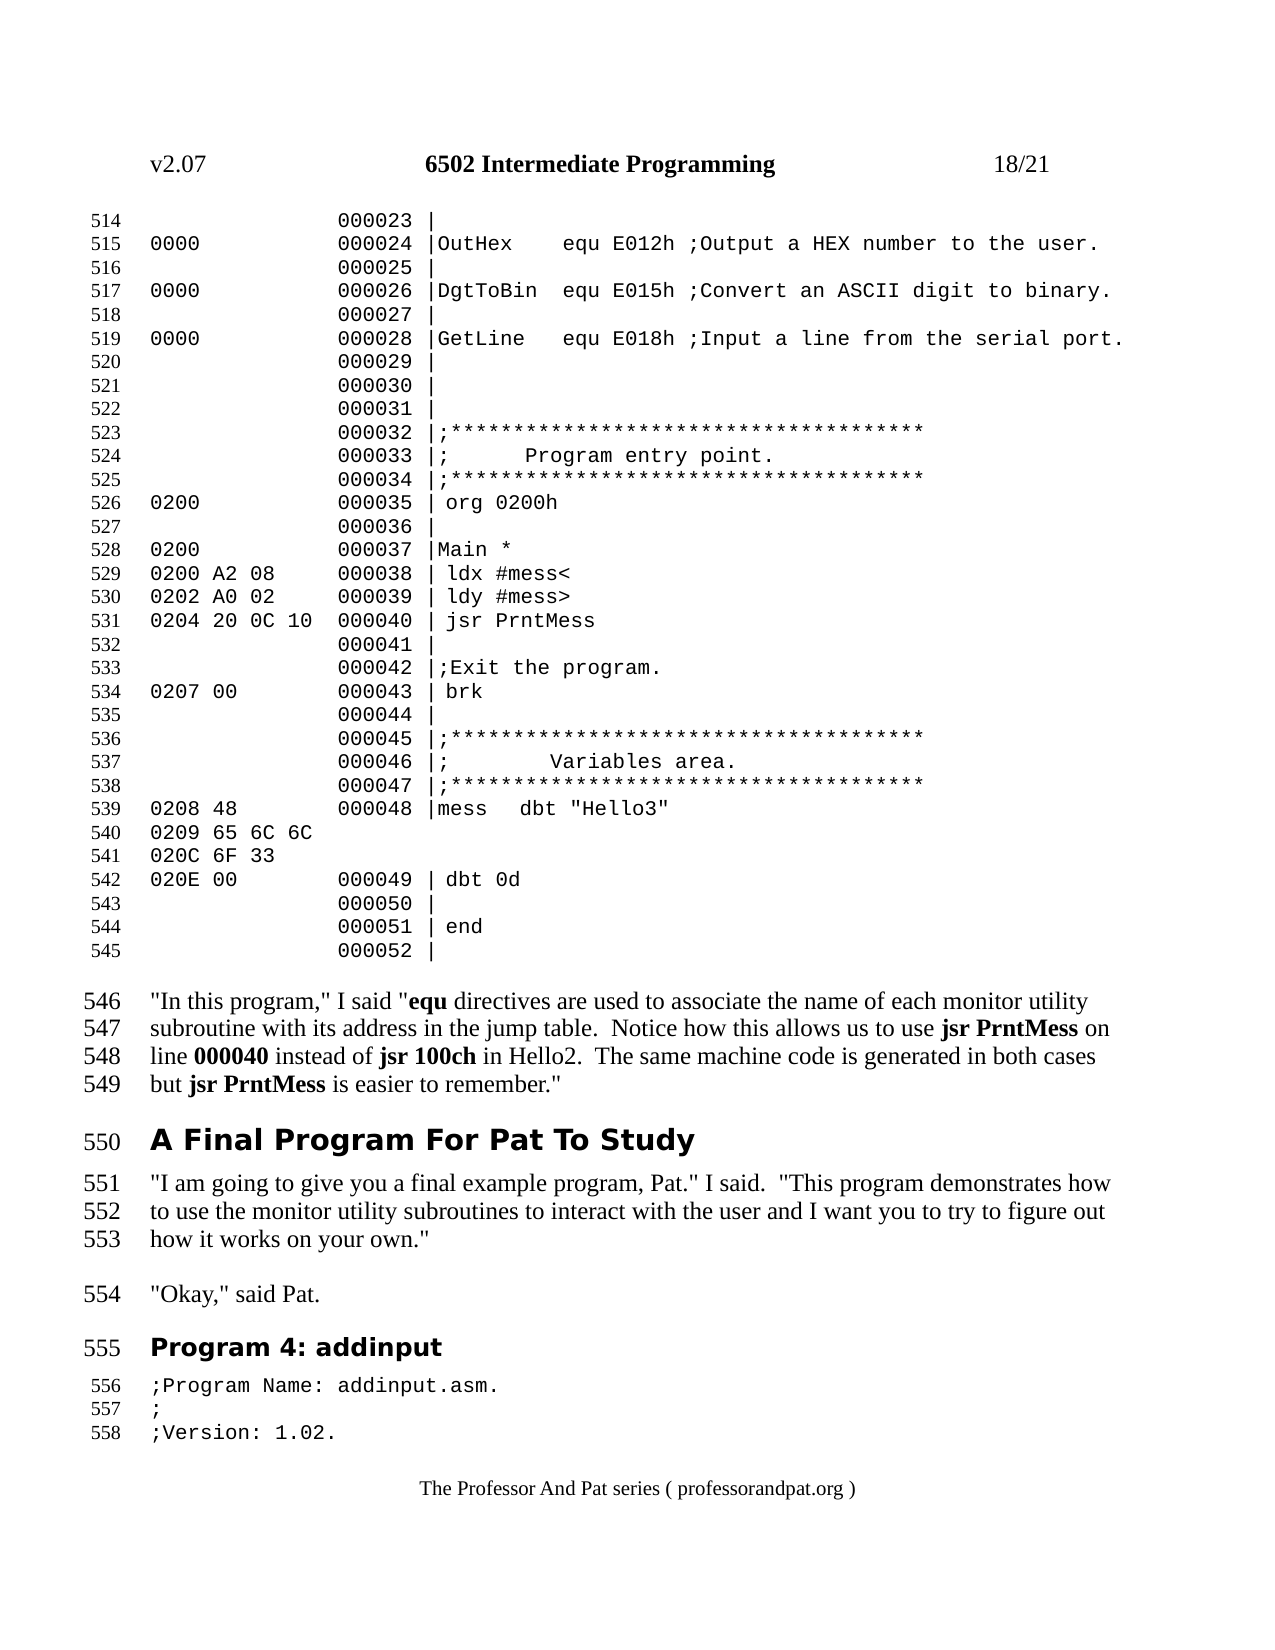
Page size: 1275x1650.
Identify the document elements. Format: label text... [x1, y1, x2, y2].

text 0200 000035 | org 0200h [150, 492, 1125, 516]
subtitle A Final Program For Pat To Study [150, 1123, 1125, 1157]
text 0204 20 0C 10 000040 | jsr PrntMess [150, 610, 1125, 634]
text "Okay," said Pat. [150, 1280, 1125, 1308]
text 0209 65 6C 6C [150, 822, 1125, 846]
text 000029 | [150, 351, 1125, 375]
text 000041 | [150, 634, 1125, 657]
subtitle Program 4: addinput [150, 1333, 1125, 1362]
text 000046 |; Variables area. [150, 751, 1125, 775]
text ; [150, 1398, 1125, 1422]
text 0202 A0 02 000039 | ldy #mess> [150, 587, 1125, 610]
text 000042 |;Exit the program. [150, 657, 1125, 681]
text 000027 | [150, 304, 1125, 328]
text 000044 | [150, 704, 1125, 728]
text 000033 |; Program entry point. [150, 445, 1125, 469]
text 000023 | [150, 210, 1125, 233]
text "In this program," I said "equ directives are used to associate the name of each monitor utility subroutine with its address in the jump table. Notice how this allows us to use jsr PrntMess on line 000040 instead of jsr 100ch in Hello2. The same machine code is generated in both cases but jsr PrntMess is easier to remember." [150, 987, 1125, 1098]
text 0000 000026 |DgtToBin equ E015h ;Convert an ASCII digit to binary. [150, 281, 1125, 304]
text 0000 000028 |GetLine equ E018h ;Input a line from the serial port. [150, 328, 1125, 351]
text 0208 48 000048 |mess dbt "Hello3" [150, 798, 1125, 822]
text 000025 | [150, 257, 1125, 281]
text 000034 |;************************************** [150, 469, 1125, 492]
text 000036 | [150, 516, 1125, 539]
text 000047 |;************************************** [150, 775, 1125, 798]
text ;Program Name: addinput.asm. [150, 1375, 1125, 1398]
text 020E 00 000049 | dbt 0d [150, 869, 1125, 893]
text 000051 | end [150, 916, 1125, 940]
text ;Version: 1.02. [150, 1422, 1125, 1445]
text 000052 | [150, 940, 1125, 963]
text 0000 000024 |OutHex equ E012h ;Output a HEX number to the user. [150, 233, 1125, 257]
text 0207 00 000043 | brk [150, 681, 1125, 704]
text 000031 | [150, 398, 1125, 422]
text 000030 | [150, 375, 1125, 398]
text 020C 6F 33 [150, 846, 1125, 869]
text 000032 |;************************************** [150, 422, 1125, 445]
text 000045 |;************************************** [150, 728, 1125, 751]
text 0200 000037 |Main * [150, 539, 1125, 563]
text "I am going to give you a final example program, Pat." I said. "This program demonstrates how to use the monitor utility subroutines to interact with the user and I want you to try to figure out how it works on your own." [150, 1169, 1125, 1253]
text 000050 | [150, 893, 1125, 916]
text 0200 A2 08 000038 | ldx #mess< [150, 563, 1125, 587]
